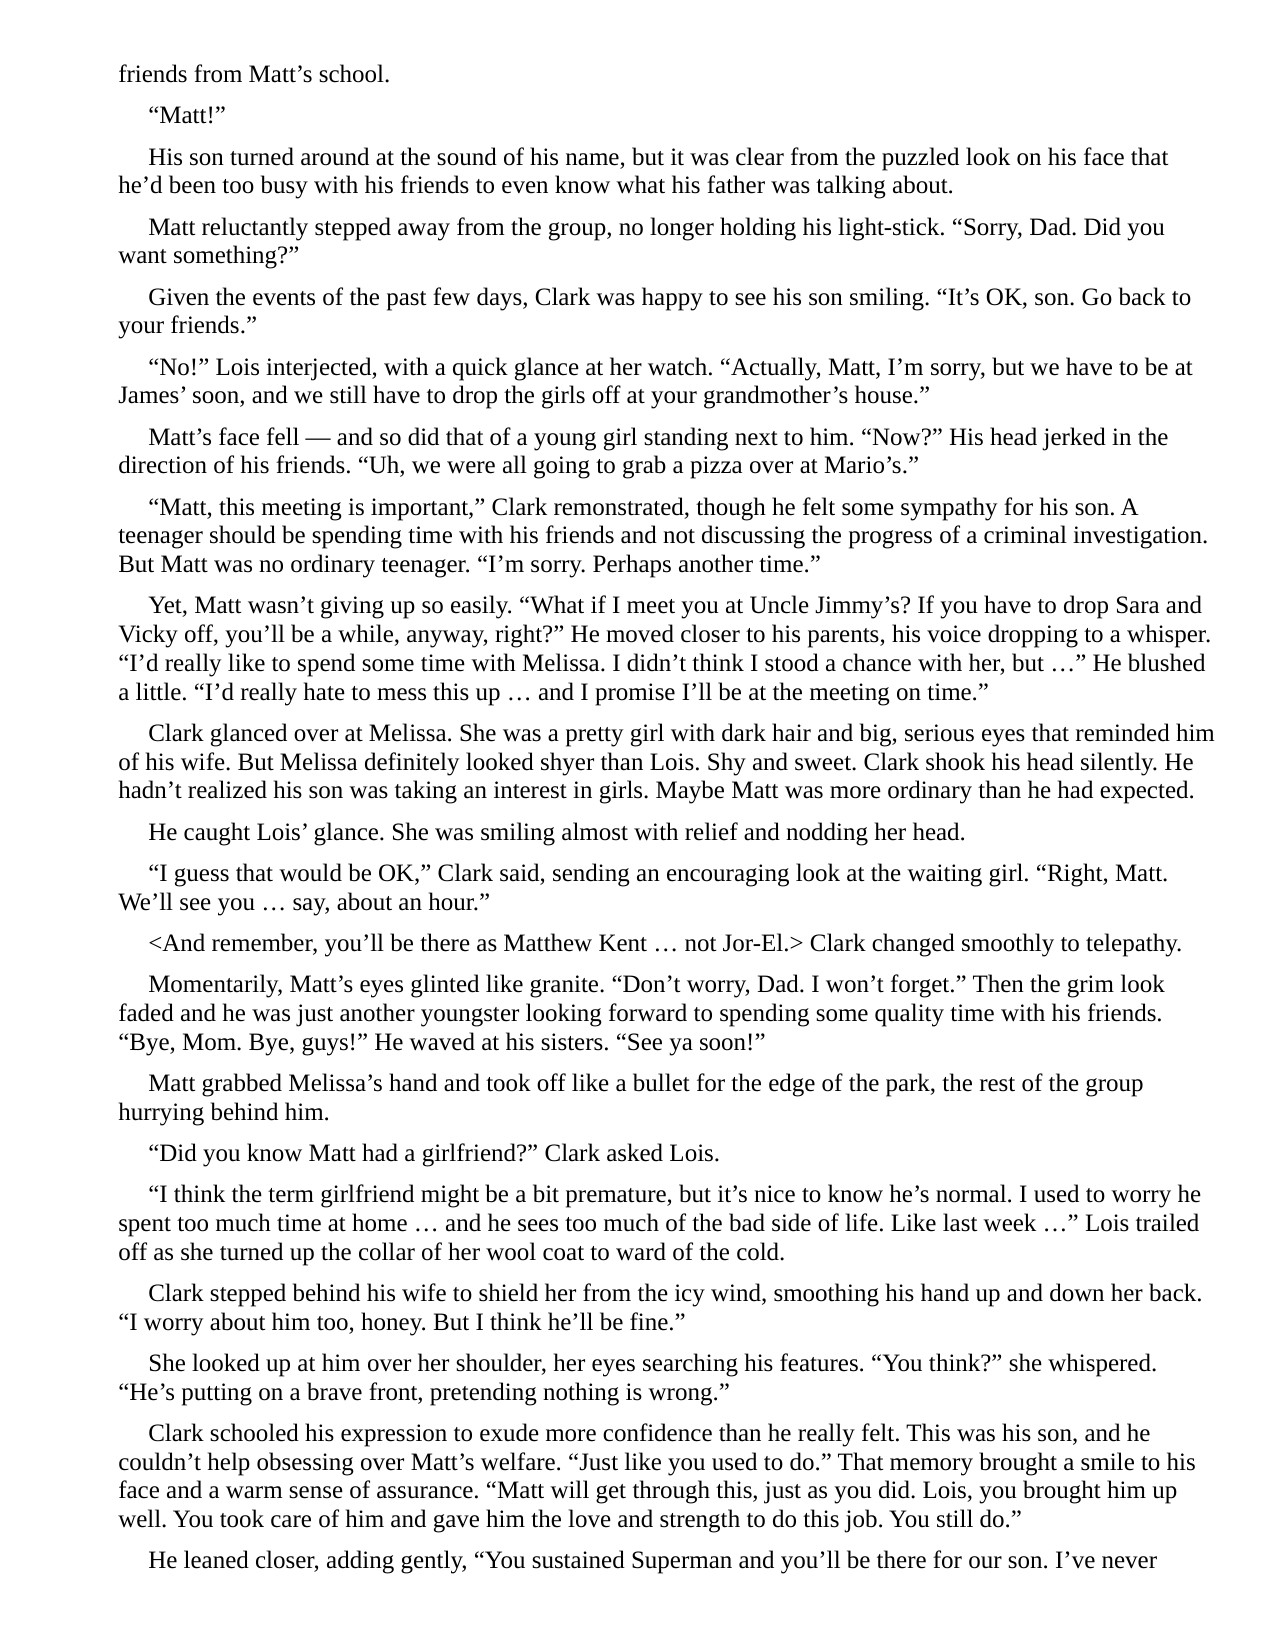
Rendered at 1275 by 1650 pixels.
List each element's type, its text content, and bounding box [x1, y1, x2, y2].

text “I think the term girlfriend might be a bit premature, but it’s nice to know he’s normal. I used to worry he spent too much time at home … and he sees too much of the bad side of life. Like last week …” Lois trailed off as she turned up the collar of her wool coat to ward of the cold. [118, 1179, 1216, 1265]
text “Matt!” [118, 100, 1216, 129]
text Yet, Matt wasn’t giving up so easily. “What if I meet you at Uncle Jimmy’s? If you have to drop Sara and Vicky off, you’ll be a while, anyway, right?” He moved closer to his parents, his voice dropping to a whisper. “I’d really like to spend some time with Melissa. I didn’t think I stood a chance with her, but …” He blushed a little. “I’d really hate to mess this up … and I promise I’ll be at the meeting on time.” [118, 590, 1216, 705]
text She looked up at him over her shoulder, her eyes searching his features. “You think?” she whispered. “He’s putting on a brave front, pretending nothing is wrong.” [118, 1348, 1216, 1405]
text <And remember, you’ll be there as Matthew Kent … not Jor-El.> Clark changed smoothly to telepathy. [118, 928, 1216, 957]
text “Matt, this meeting is important,” Clark remonstrated, though he felt some sympathy for his son. A teenager should be spending time with his friends and not discussing the progress of a criminal investigation. But Matt was no ordinary teenager. “I’m sorry. Perhaps another time.” [118, 492, 1216, 578]
text Clark glanced over at Melissa. She was a pretty girl with dark hair and big, serious eyes that reminded him of his wife. But Melissa definitely looked shyer than Lois. Shy and sweet. Clark shook his head silently. He hadn’t realized his son was taking an interest in girls. Maybe Matt was more ordinary than he had expected. [118, 718, 1216, 804]
text Matt’s face fell — and so did that of a young girl standing next to him. “Now?” His head jerked in the direction of his friends. “Uh, we were all going to grab a pizza over at Mario’s.” [118, 422, 1216, 479]
text “No!” Lois interjected, with a quick glance at her watch. “Actually, Matt, I’m sorry, but we have to be at James’ soon, and we still have to drop the girls off at your grandmother’s house.” [118, 352, 1216, 409]
text “Did you know Matt had a girlfriend?” Clark asked Lois. [118, 1138, 1216, 1167]
text Clark stepped behind his wife to shield her from the icy wind, smoothing his hand up and down her back. “I worry about him too, honey. But I think he’ll be fine.” [118, 1278, 1216, 1335]
text “I guess that would be OK,” Clark said, sending an encouraging look at the waiting girl. “Right, Matt. We’ll see you … say, about an hour.” [118, 858, 1216, 915]
text He caught Lois’ glance. She was smiling almost with relief and nodding her head. [118, 817, 1216, 845]
text Clark schooled his expression to exude more confidence than he really felt. This was his son, and he couldn’t help obsessing over Matt’s welfare. “Just like you used to do.” That memory brought a smile to his face and a warm sense of assurance. “Matt will get through this, just as you did. Lois, you brought him up well. You took care of him and gave him the love and strength to do this job. You still do.” [118, 1418, 1216, 1533]
text friends from Matt’s school. [118, 59, 1216, 88]
text His son turned around at the sound of his name, but it was clear from the puzzled look on his face that he’d been too busy with his friends to even know what his father was talking about. [118, 142, 1216, 199]
text Matt reluctantly stepped away from the group, no longer holding his light-stick. “Sorry, Dad. Did you want something?” [118, 212, 1216, 269]
text Given the events of the past few days, Clark was happy to see his son smiling. “It’s OK, son. Go back to your friends.” [118, 282, 1216, 339]
text Matt grabbed Melissa’s hand and took off like a bullet for the edge of the park, the rest of the group hurrying behind him. [118, 1068, 1216, 1125]
text Momentarily, Matt’s eyes glinted like granite. “Don’t worry, Dad. I won’t forget.” Then the grim look faded and he was just another youngster looking forward to spending some quality time with his friends. “Bye, Mom. Bye, guys!” He waved at his sisters. “See ya soon!” [118, 969, 1216, 1055]
text He leaned closer, adding gently, “You sustained Superman and you’ll be there for our son. I’ve never [118, 1545, 1216, 1574]
